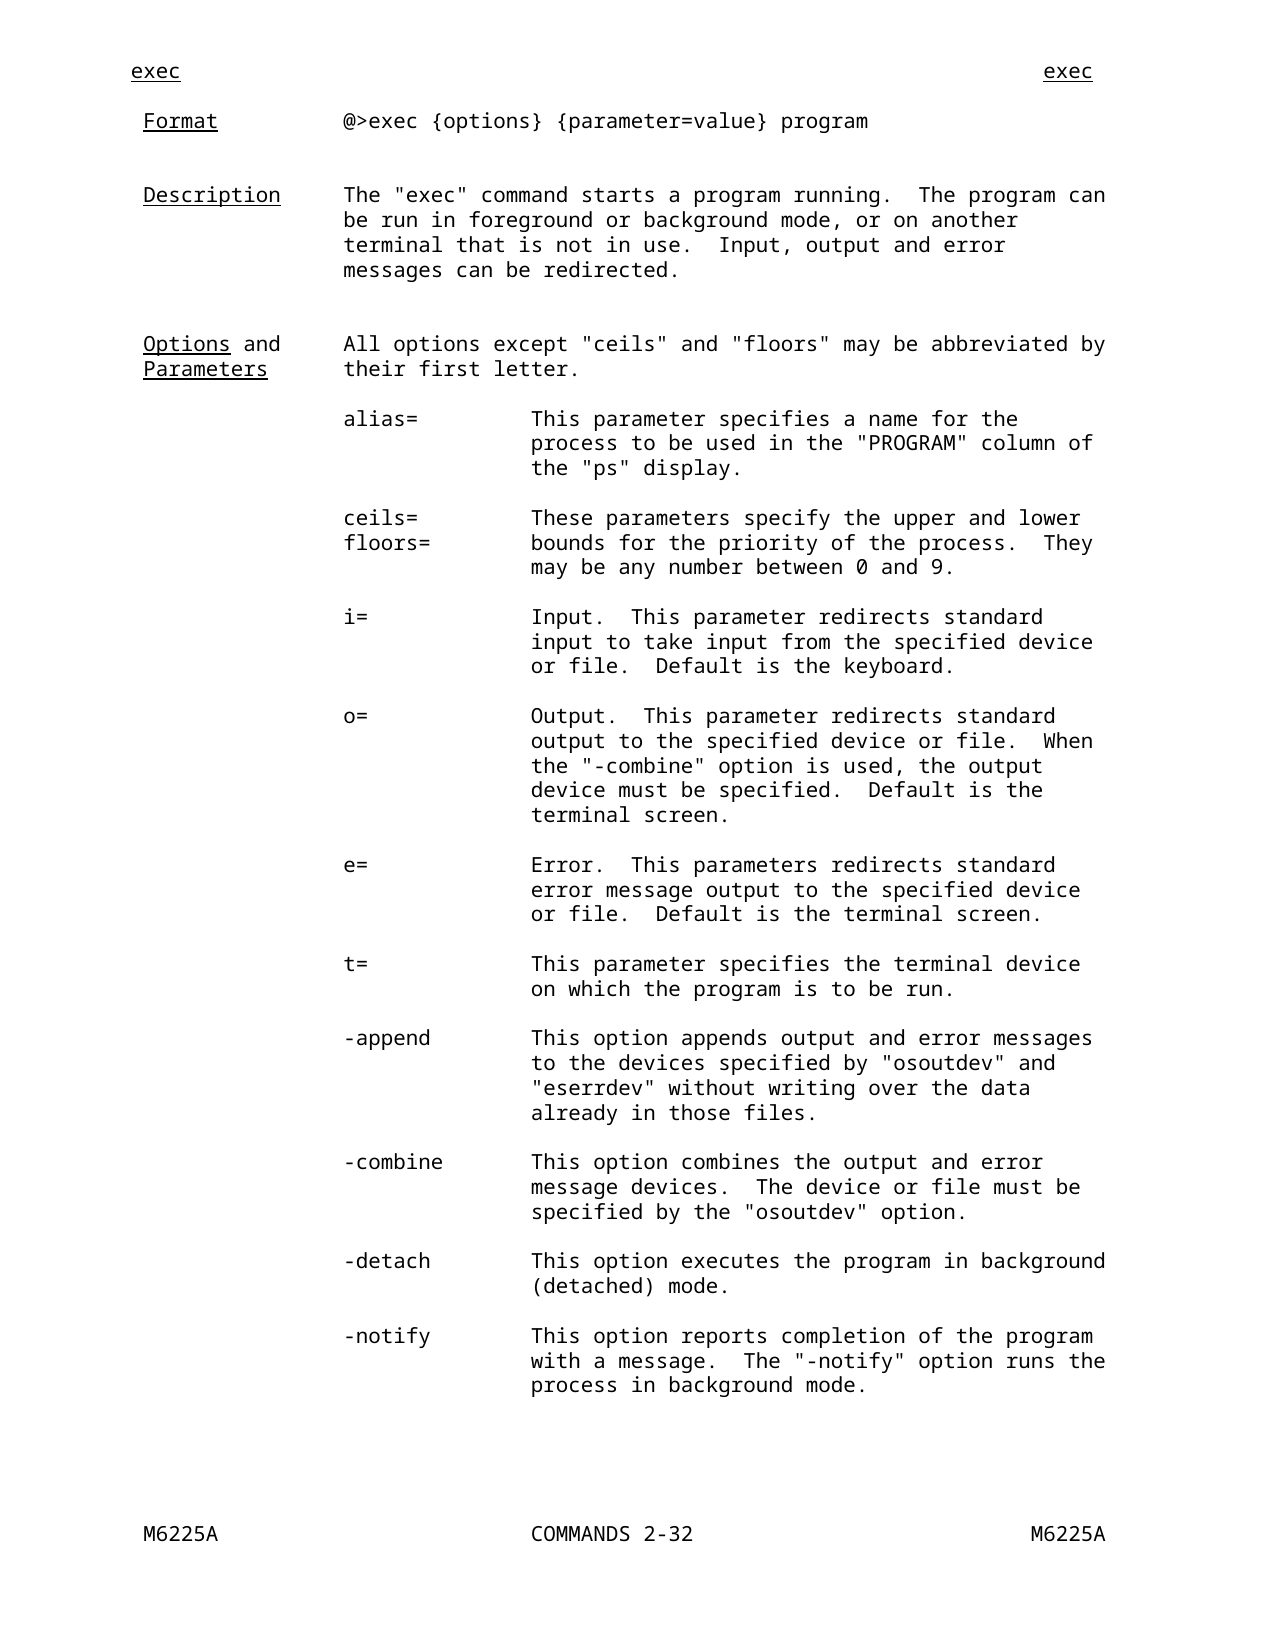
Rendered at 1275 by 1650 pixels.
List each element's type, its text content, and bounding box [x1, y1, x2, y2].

text process to be used in the "PROGRAM" column of [118, 431, 1145, 456]
text alias= This parameter specifies a name for the [118, 406, 1145, 431]
text -append This option appends output and error messages [118, 1026, 1145, 1051]
text output to the specified device or file. When [118, 728, 1145, 753]
text be run in foreground or background mode, or on another [118, 208, 1145, 233]
text message devices. The device or file must be [118, 1175, 1145, 1199]
text exec exec [118, 59, 1145, 84]
text (detached) mode. [118, 1274, 1145, 1299]
text o= Output. This parameter redirects standard [118, 704, 1145, 728]
text messages can be redirected. [118, 257, 1145, 282]
text already in those files. [118, 1100, 1145, 1125]
text -notify This option reports completion of the program [118, 1323, 1145, 1348]
text Options and All options except "ceils" and "floors" may be abbreviated by [118, 332, 1145, 357]
text with a message. The "-notify" option runs the [118, 1348, 1145, 1373]
text the "-combine" option is used, the output [118, 753, 1145, 778]
text i= Input. This parameter redirects standard [118, 604, 1145, 629]
text process in background mode. [118, 1373, 1145, 1398]
text the "ps" display. [118, 456, 1145, 481]
text t= This parameter specifies the terminal device [118, 952, 1145, 976]
text ceils= These parameters specify the upper and lower [118, 505, 1145, 530]
text terminal that is not in use. Input, output and error [118, 233, 1145, 257]
text Description The "exec" command starts a program running. The program can [118, 183, 1145, 208]
text "eserrdev" without writing over the data [118, 1076, 1145, 1100]
text e= Error. This parameters redirects standard [118, 852, 1145, 877]
text device must be specified. Default is the [118, 778, 1145, 803]
text error message output to the specified device [118, 877, 1145, 902]
text Parameters their first letter. [118, 357, 1145, 381]
text on which the program is to be run. [118, 976, 1145, 1001]
text input to take input from the specified device [118, 629, 1145, 654]
text -detach This option executes the program in background [118, 1249, 1145, 1274]
text -combine This option combines the output and error [118, 1150, 1145, 1175]
text or file. Default is the terminal screen. [118, 902, 1145, 927]
text to the devices specified by "osoutdev" and [118, 1051, 1145, 1076]
text Format @>exec {options} {parameter=value} program [118, 109, 1145, 133]
text or file. Default is the keyboard. [118, 654, 1145, 679]
text M6225A COMMANDS 2-32 M6225A [118, 1522, 1145, 1547]
text floors= bounds for the priority of the process. They [118, 530, 1145, 555]
text may be any number between 0 and 9. [118, 555, 1145, 580]
text specified by the "osoutdev" option. [118, 1199, 1145, 1224]
text terminal screen. [118, 803, 1145, 828]
